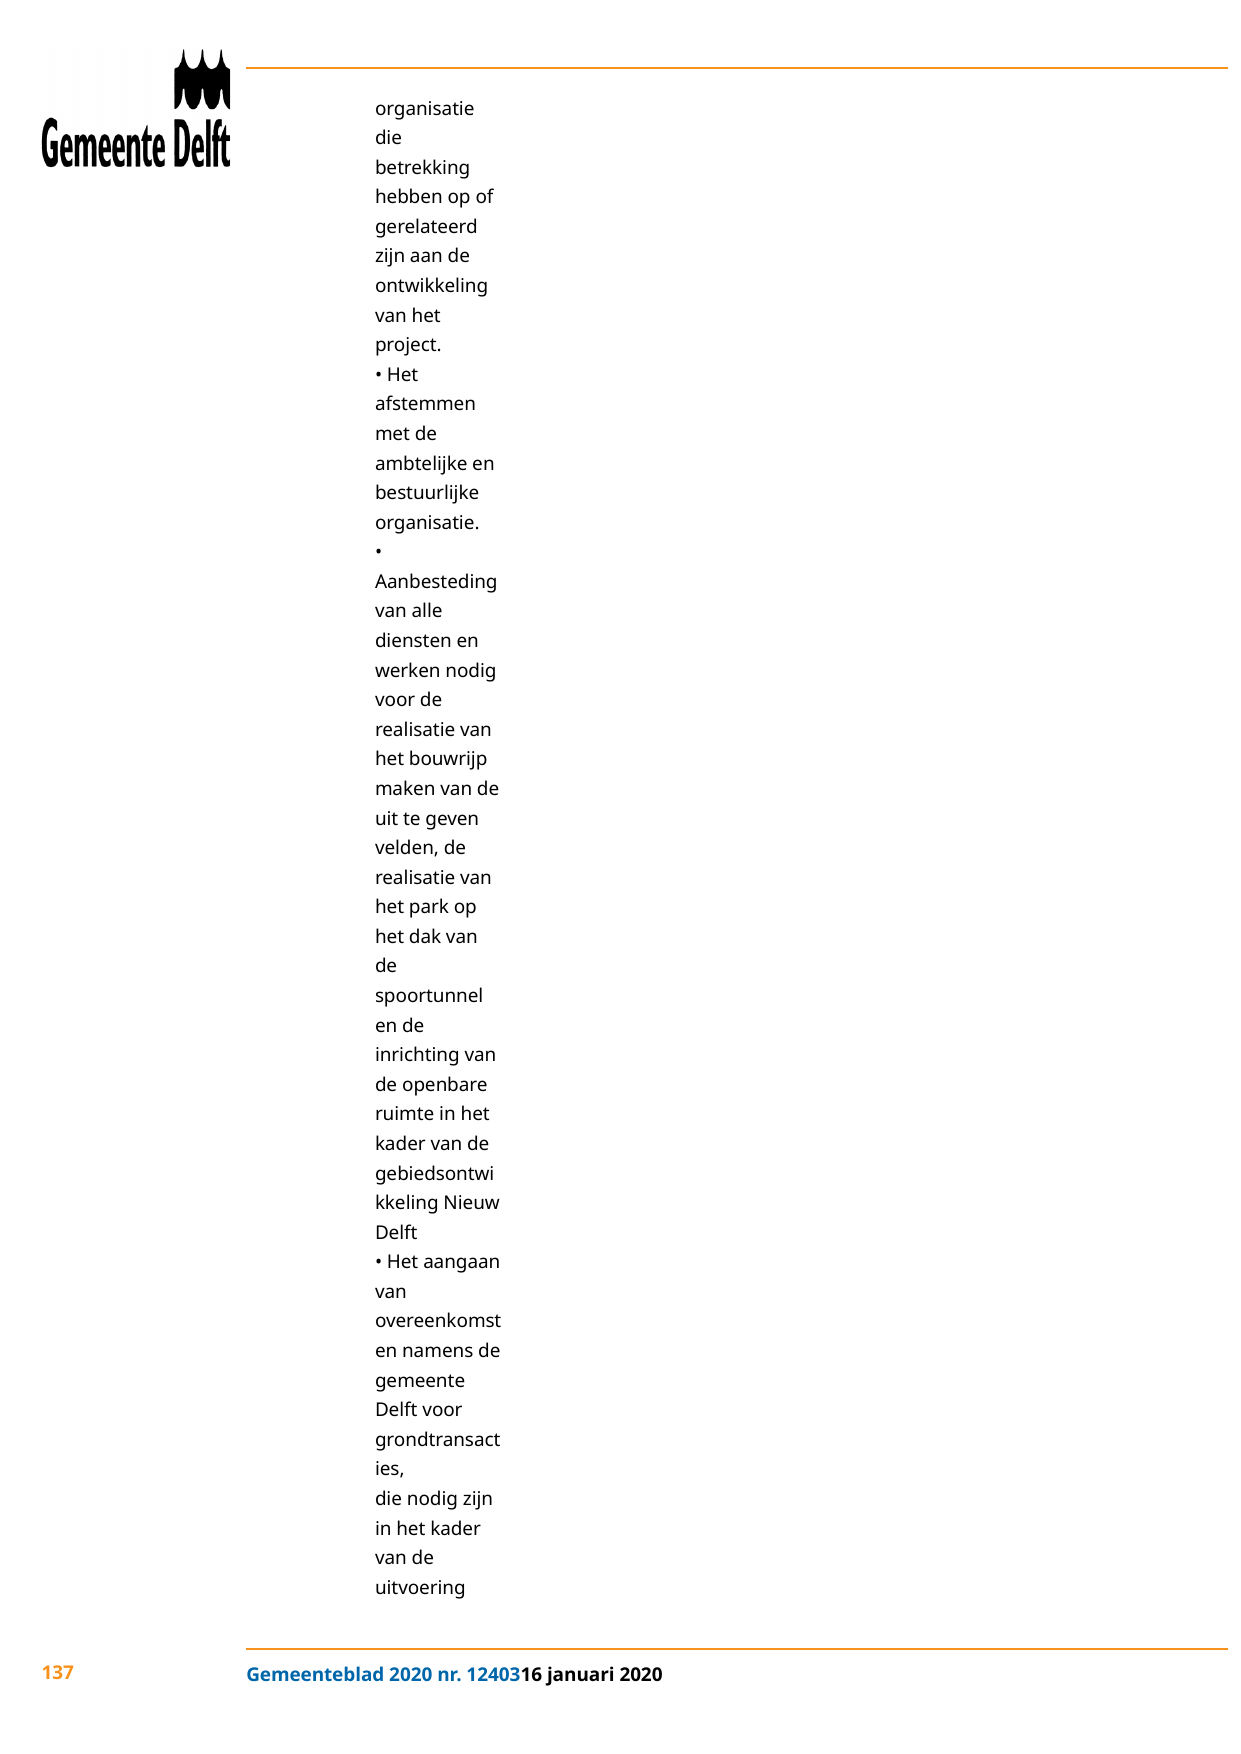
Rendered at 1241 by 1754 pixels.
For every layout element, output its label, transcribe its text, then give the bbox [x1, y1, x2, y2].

table_cell [501, 95, 628, 1600]
picture [41, 47, 231, 172]
table_cell [1008, 95, 1152, 1600]
table_cell organisatie die betrekking hebben op of gerelateerd zijn aan de ontwikkeling van het project. • Het afstemmen met de ambtelijke en bestuurlijke organisatie. • Aanbesteding van alle diensten en werken nodig voor de realisatie van het bouwrijp maken van de uit te geven velden, de realisatie van het park op het dak van de spoortunnel en de inrichting van de openbare ruimte in het kader van de gebiedsontwikkeling Nieuw Delft • Het aangaan van overeenkomsten namens de gemeente Delft voor grondtransacties, die nodig zijn in het kader van de uitvoering [375, 95, 501, 1600]
table_cell [628, 95, 755, 1600]
table_cell [882, 95, 1008, 1600]
table_cell [248, 95, 375, 1600]
table_cell [755, 95, 882, 1600]
